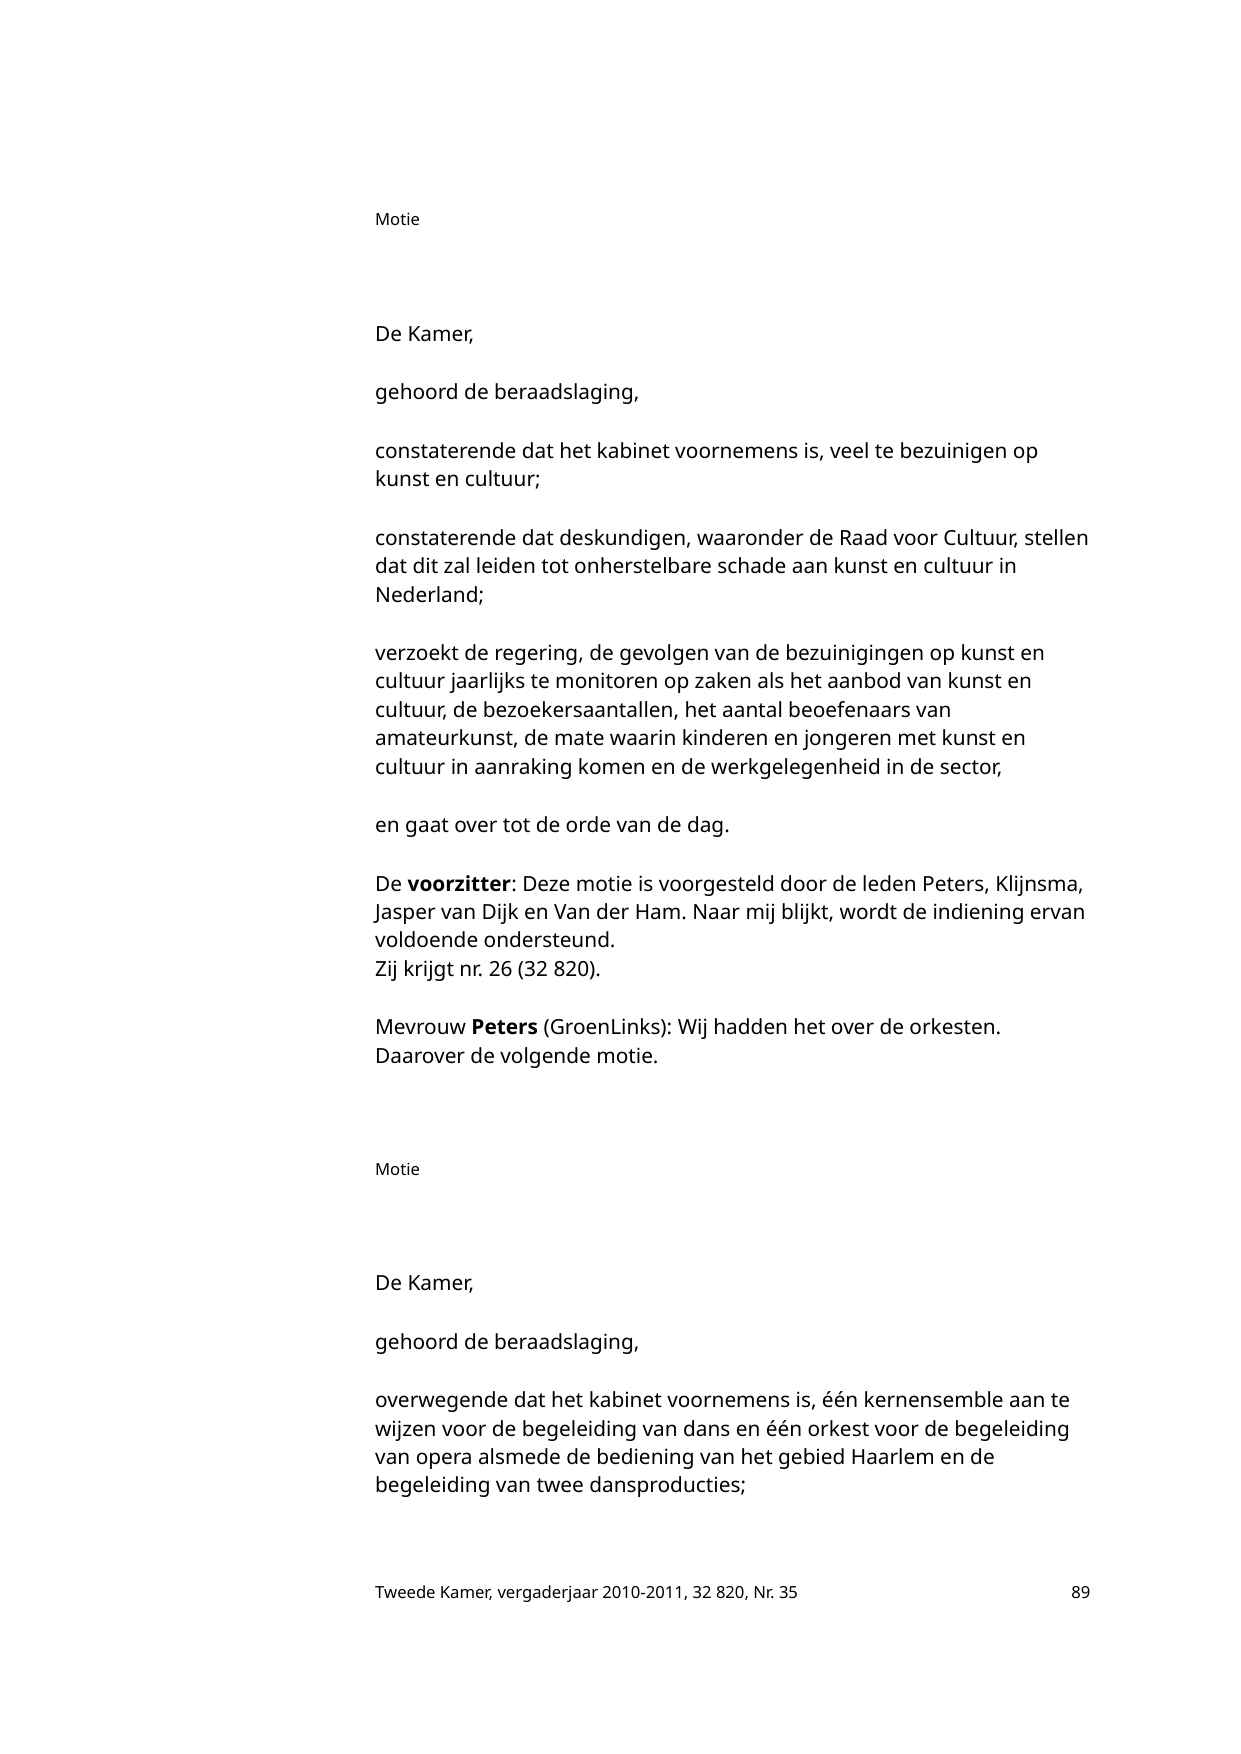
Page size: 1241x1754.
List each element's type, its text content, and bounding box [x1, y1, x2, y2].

text De Kamer, [375, 1268, 1090, 1297]
text constaterende dat deskundigen, waaronder de Raad voor Cultuur, stellen dat dit zal leiden tot onherstelbare schade aan kunst en cultuur in Nederland; [375, 523, 1090, 608]
text verzoekt de regering, de gevolgen van de bezuinigingen op kunst en cultuur jaarlijks te monitoren op zaken als het aanbod van kunst en cultuur, de bezoekersaantallen, het aantal beoefenaars van amateurkunst, de mate waarin kinderen en jongeren met kunst en cultuur in aanraking komen en de werkgelegenheid in de sector, [375, 638, 1090, 780]
table_header Motie [375, 208, 1090, 261]
text Zij krijgt nr. 26 (32 820). [375, 954, 1090, 982]
text constaterende dat het kabinet voornemens is, veel te bezuinigen op kunst en cultuur; [375, 436, 1090, 493]
text Mevrouw Peters (GroenLinks): Wij hadden het over de orkesten. Daarover de volgende motie. [375, 1012, 1090, 1069]
text De voorzitter: Deze motie is voorgesteld door de leden Peters, Klijnsma, Jasper van Dijk en Van der Ham. Naar mij blijkt, wordt de indiening ervan voldoende ondersteund. [375, 869, 1090, 954]
table_header Motie [375, 1157, 1090, 1210]
text overwegende dat het kabinet voornemens is, één kernensemble aan te wijzen voor de begeleiding van dans en één orkest voor de begeleiding van opera alsmede de bediening van het gebied Haarlem en de begeleiding van twee dansproducties; [375, 1385, 1090, 1499]
text gehoord de beraadslaging, [375, 1327, 1090, 1355]
text De Kamer, [375, 319, 1090, 347]
text en gaat over tot de orde van de dag. [375, 810, 1090, 839]
text gehoord de beraadslaging, [375, 377, 1090, 406]
